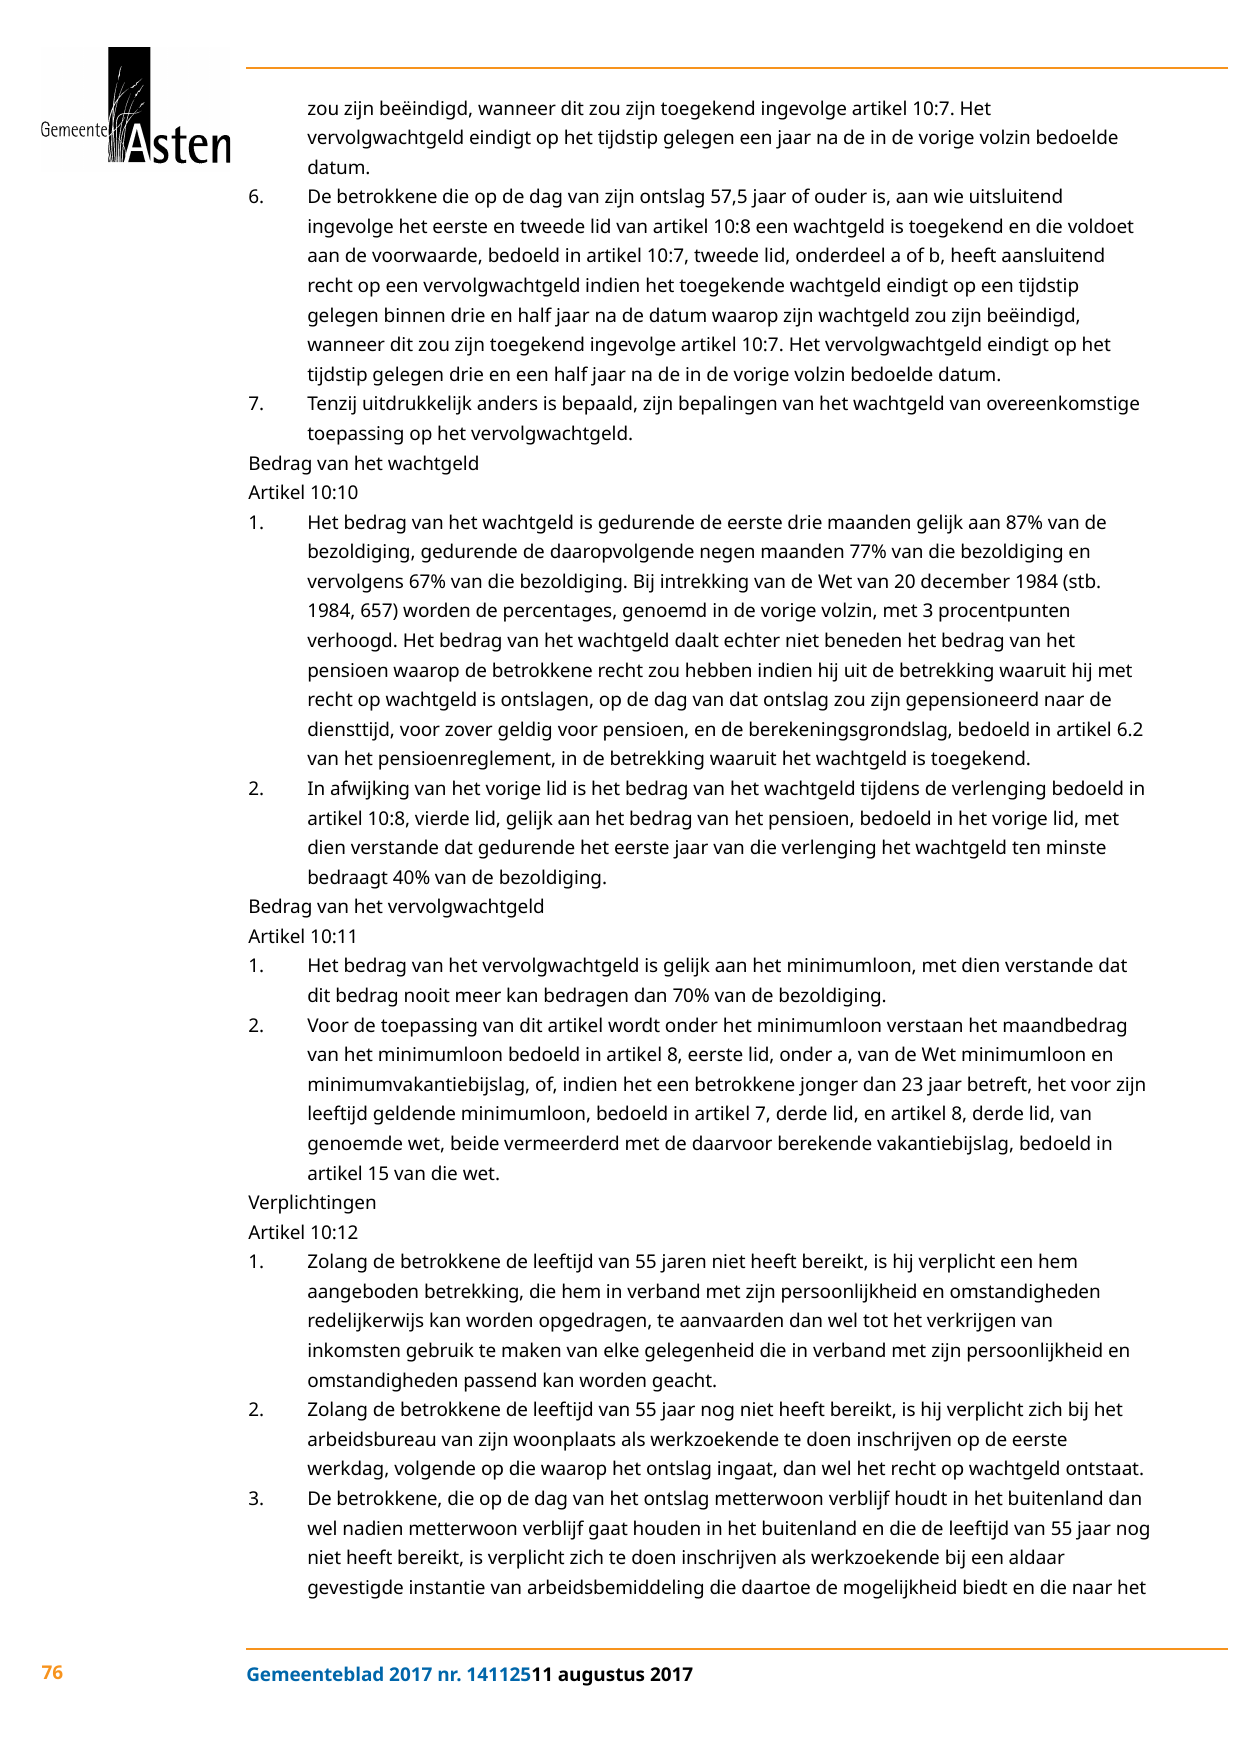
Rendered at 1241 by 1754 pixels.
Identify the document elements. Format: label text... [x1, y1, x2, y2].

text Bedrag van het vervolgwachtgeld [248, 893, 1152, 919]
list De betrokkene, die op de dag van het ontslag metterwoon verblijf houdt in het buitenland dan wel nadien metterwoon verblijf gaat houden in het buitenland en die de leeftijd van 55 jaar nog niet heeft bereikt, is verplicht zich te doen inschrijven als werkzoekende bij een aldaar gevestigde instantie van arbeidsbemiddeling die daartoe de mogelijkheid biedt en die naar het [248, 1485, 1152, 1600]
text Artikel 10:11 [248, 923, 1152, 949]
picture [41, 47, 231, 172]
list De betrokkene die op de dag van zijn ontslag 57,5 jaar of ouder is, aan wie uitsluitend ingevolge het eerste en tweede lid van artikel 10:8 een wachtgeld is toegekend en die voldoet aan de voorwaarde, bedoeld in artikel 10:7, tweede lid, onderdeel a of b, heeft aansluitend recht op een vervolgwachtgeld indien het toegekende wachtgeld eindigt op een tijdstip gelegen binnen drie en half jaar na de datum waarop zijn wachtgeld zou zijn beëindigd, wanneer dit zou zijn toegekend ingevolge artikel 10:7. Het vervolgwachtgeld eindigt op het tijdstip gelegen drie en een half jaar na de in de vorige volzin bedoelde datum. [248, 183, 1152, 387]
list Zolang de betrokkene de leeftijd van 55 jaar nog niet heeft bereikt, is hij verplicht zich bij het arbeidsbureau van zijn woonplaats als werkzoekende te doen inschrijven op de eerste werkdag, volgende op die waarop het ontslag ingaat, dan wel het recht op wachtgeld ontstaat. [248, 1396, 1152, 1481]
list Het bedrag van het wachtgeld is gedurende de eerste drie maanden gelijk aan 87% van de bezoldiging, gedurende de daaropvolgende negen maanden 77% van die bezoldiging en vervolgens 67% van die bezoldiging. Bij intrekking van de Wet van 20 december 1984 (stb. 1984, 657) worden de percentages, genoemd in de vorige volzin, met 3 procentpunten verhoogd. Het bedrag van het wachtgeld daalt echter niet beneden het bedrag van het pensioen waarop de betrokkene recht zou hebben indien hij uit de betrekking waaruit hij met recht op wachtgeld is ontslagen, op de dag van dat ontslag zou zijn gepensioneerd naar de diensttijd, voor zover geldig voor pensioen, en de berekeningsgrondslag, bedoeld in artikel 6.2 van het pensioenreglement, in de betrekking waaruit het wachtgeld is toegekend. [248, 509, 1152, 771]
text Bedrag van het wachtgeld [248, 450, 1152, 476]
list zou zijn beëindigd, wanneer dit zou zijn toegekend ingevolge artikel 10:7. Het vervolgwachtgeld eindigt op het tijdstip gelegen een jaar na de in de vorige volzin bedoelde datum. [248, 95, 1152, 180]
list Zolang de betrokkene de leeftijd van 55 jaren niet heeft bereikt, is hij verplicht een hem aangeboden betrekking, die hem in verband met zijn persoonlijkheid en omstandigheden redelijkerwijs kan worden opgedragen, te aanvaarden dan wel tot het verkrijgen van inkomsten gebruik te maken van elke gelegenheid die in verband met zijn persoonlijkheid en omstandigheden passend kan worden geacht. [248, 1248, 1152, 1393]
text Artikel 10:10 [248, 479, 1152, 505]
list Het bedrag van het vervolgwachtgeld is gelijk aan het minimumloon, met dien verstande dat dit bedrag nooit meer kan bedragen dan 70% van de bezoldiging. [248, 953, 1152, 1008]
list In afwijking van het vorige lid is het bedrag van het wachtgeld tijdens de verlenging bedoeld in artikel 10:8, vierde lid, gelijk aan het bedrag van het pensioen, bedoeld in het vorige lid, met dien verstande dat gedurende het eerste jaar van die verlenging het wachtgeld ten minste bedraagt 40% van de bezoldiging. [248, 775, 1152, 890]
list Tenzij uitdrukkelijk anders is bepaald, zijn bepalingen van het wachtgeld van overeenkomstige toepassing op het vervolgwachtgeld. [248, 391, 1152, 446]
text Verplichtingen [248, 1189, 1152, 1215]
list Voor de toepassing van dit artikel wordt onder het minimumloon verstaan het maandbedrag van het minimumloon bedoeld in artikel 8, eerste lid, onder a, van de Wet minimumloon en minimumvakantiebijslag, of, indien het een betrokkene jonger dan 23 jaar betreft, het voor zijn leeftijd geldende minimumloon, bedoeld in artikel 7, derde lid, en artikel 8, derde lid, van genoemde wet, beide vermeerderd met de daarvoor berekende vakantiebijslag, bedoeld in artikel 15 van die wet. [248, 1012, 1152, 1186]
text Artikel 10:12 [248, 1219, 1152, 1245]
